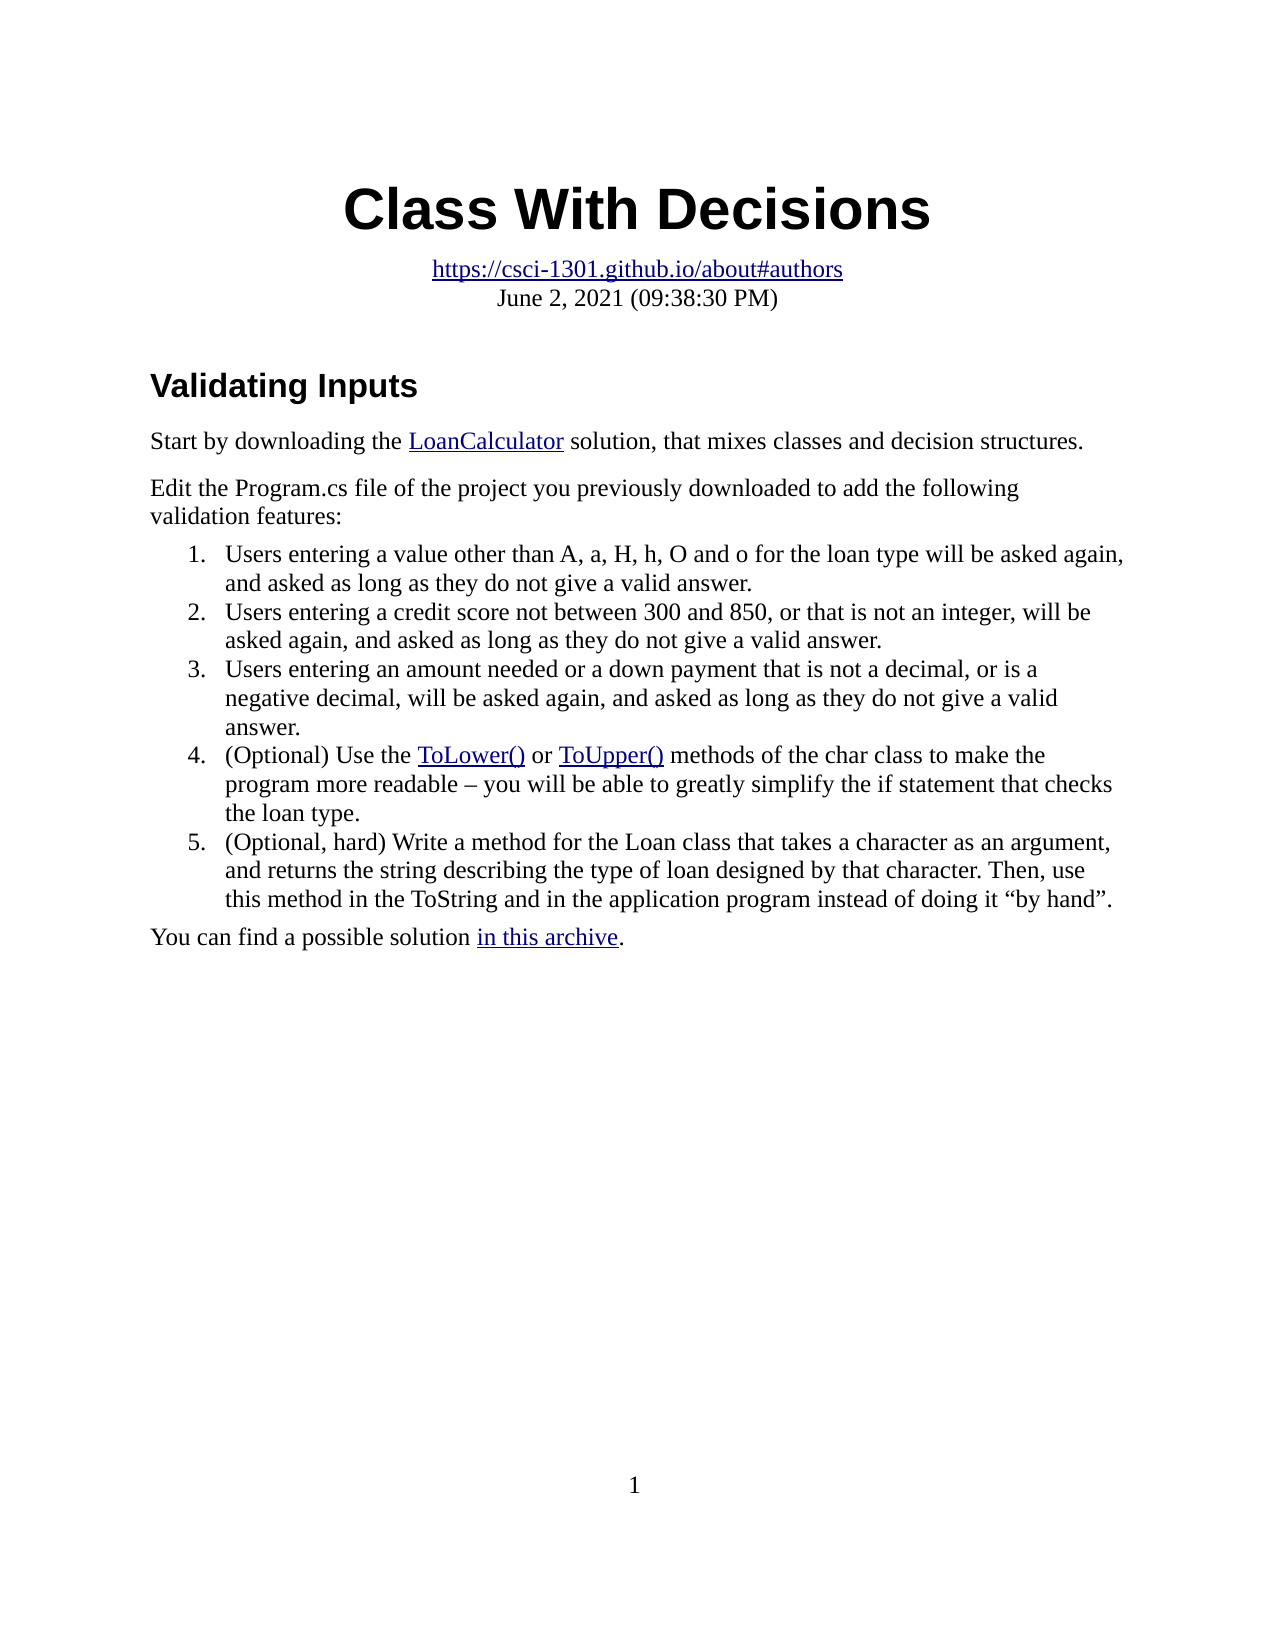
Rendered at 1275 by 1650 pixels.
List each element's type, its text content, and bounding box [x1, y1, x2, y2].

text https://csci-1301.github.io/about#authors [150, 254, 1125, 283]
list Users entering an amount needed or a down payment that is not a decimal, or is a negative decimal, will be asked again, and asked as long as they do not give a valid answer. [187, 654, 1125, 740]
title Class With Decisions [150, 175, 1125, 242]
text Edit the Program.cs file of the project you previously downloaded to add the following validation features: [150, 473, 1125, 530]
list Users entering a value other than A, a, H, h, O and o for the loan type will be asked again, and asked as long as they do not give a valid answer. [187, 539, 1125, 597]
text Start by downloading the LoanCalculator solution, that mixes classes and decision structures. [150, 426, 1125, 455]
text June 2, 2021 (09:38:30 PM) [150, 283, 1125, 312]
text You can find a possible solution in this archive. [150, 922, 1125, 951]
subtitle Validating Inputs [150, 366, 1125, 404]
list (Optional) Use the ToLower() or ToUpper() methods of the char class to make the program more readable – you will be able to greatly simplify the if statement that checks the loan type. [187, 740, 1125, 827]
list (Optional, hard) Write a method for the Loan class that takes a character as an argument, and returns the string describing the type of loan designed by that character. Then, use this method in the ToString and in the application program instead of doing it “by hand”. [187, 827, 1125, 913]
list Users entering a credit score not between 300 and 850, or that is not an integer, will be asked again, and asked as long as they do not give a valid answer. [187, 597, 1125, 654]
